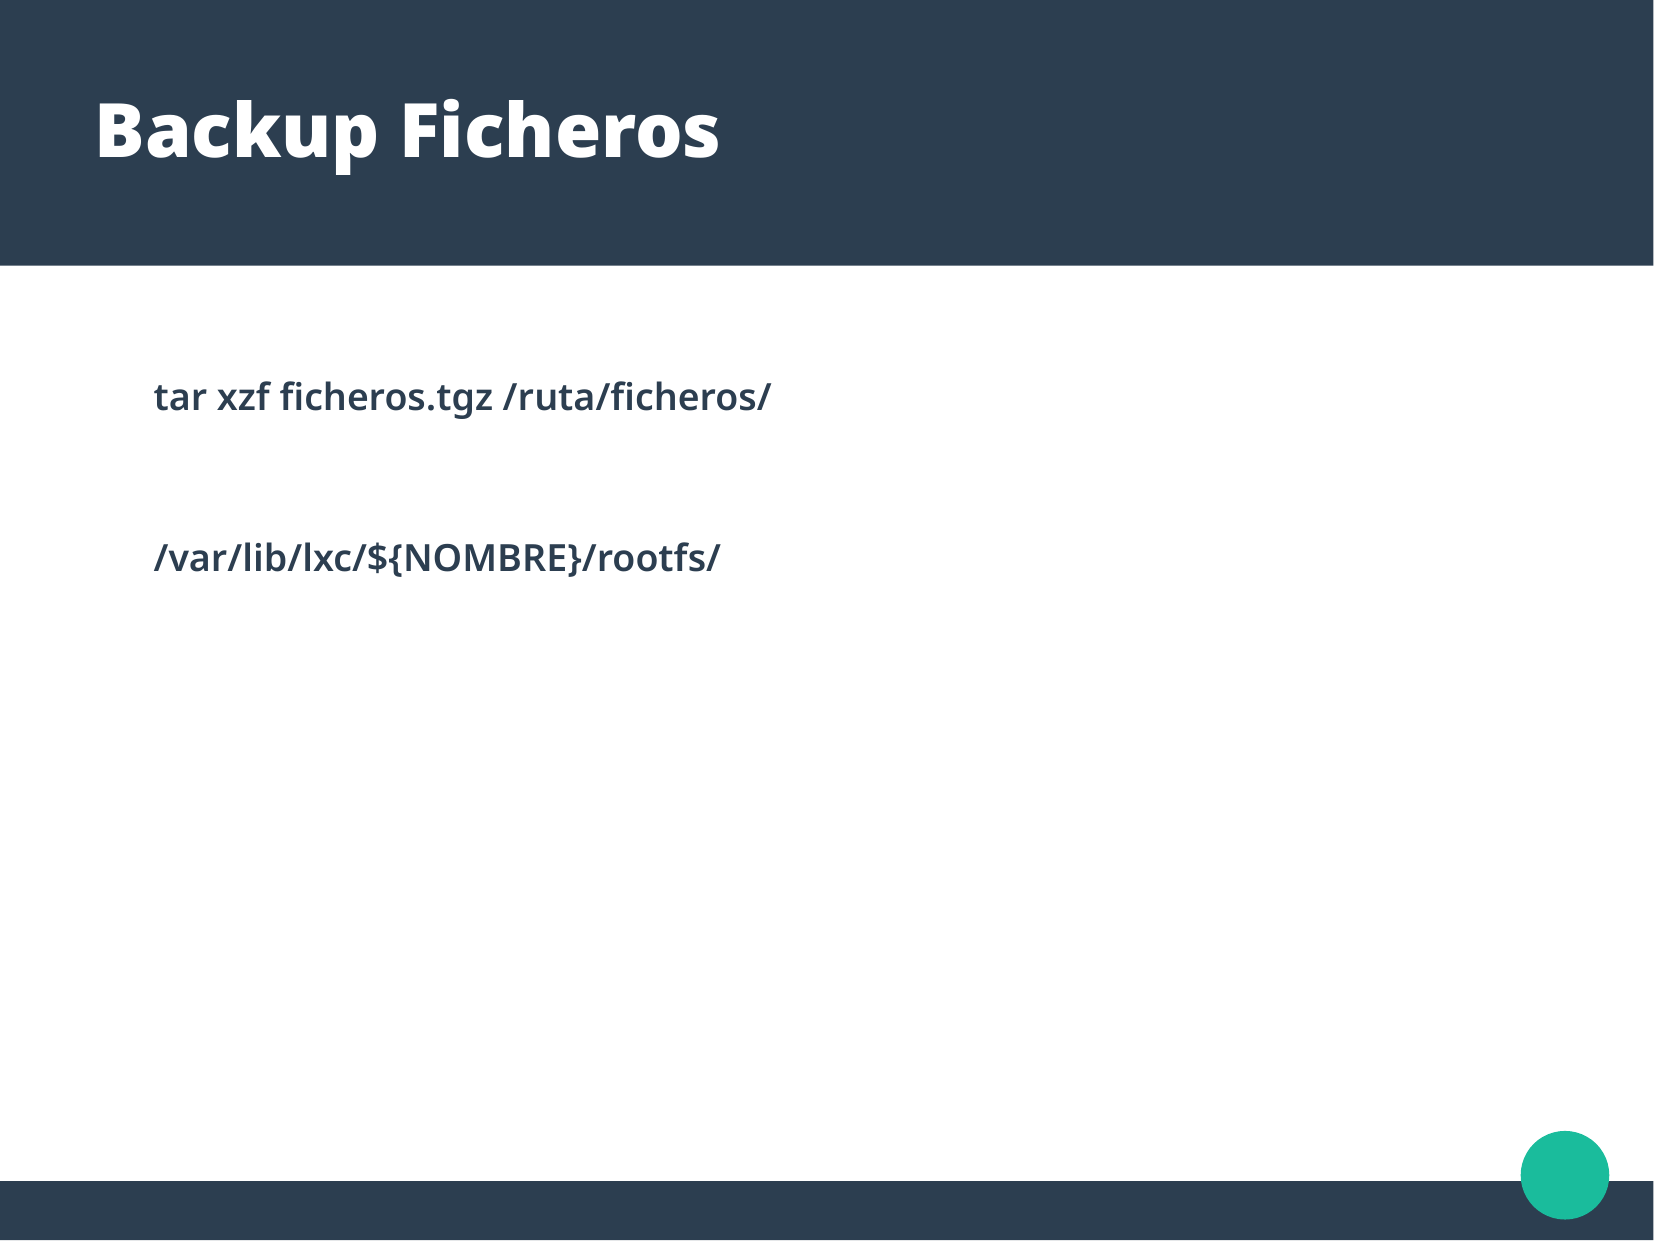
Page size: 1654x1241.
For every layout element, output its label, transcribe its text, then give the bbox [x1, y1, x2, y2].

title Backup Ficheros [59, 49, 1595, 207]
list tar xzf ficheros.tgz /ruta/ficheros/ /var/lib/lxc/${NOMBRE}/rootfs/ [82, 290, 1571, 1010]
